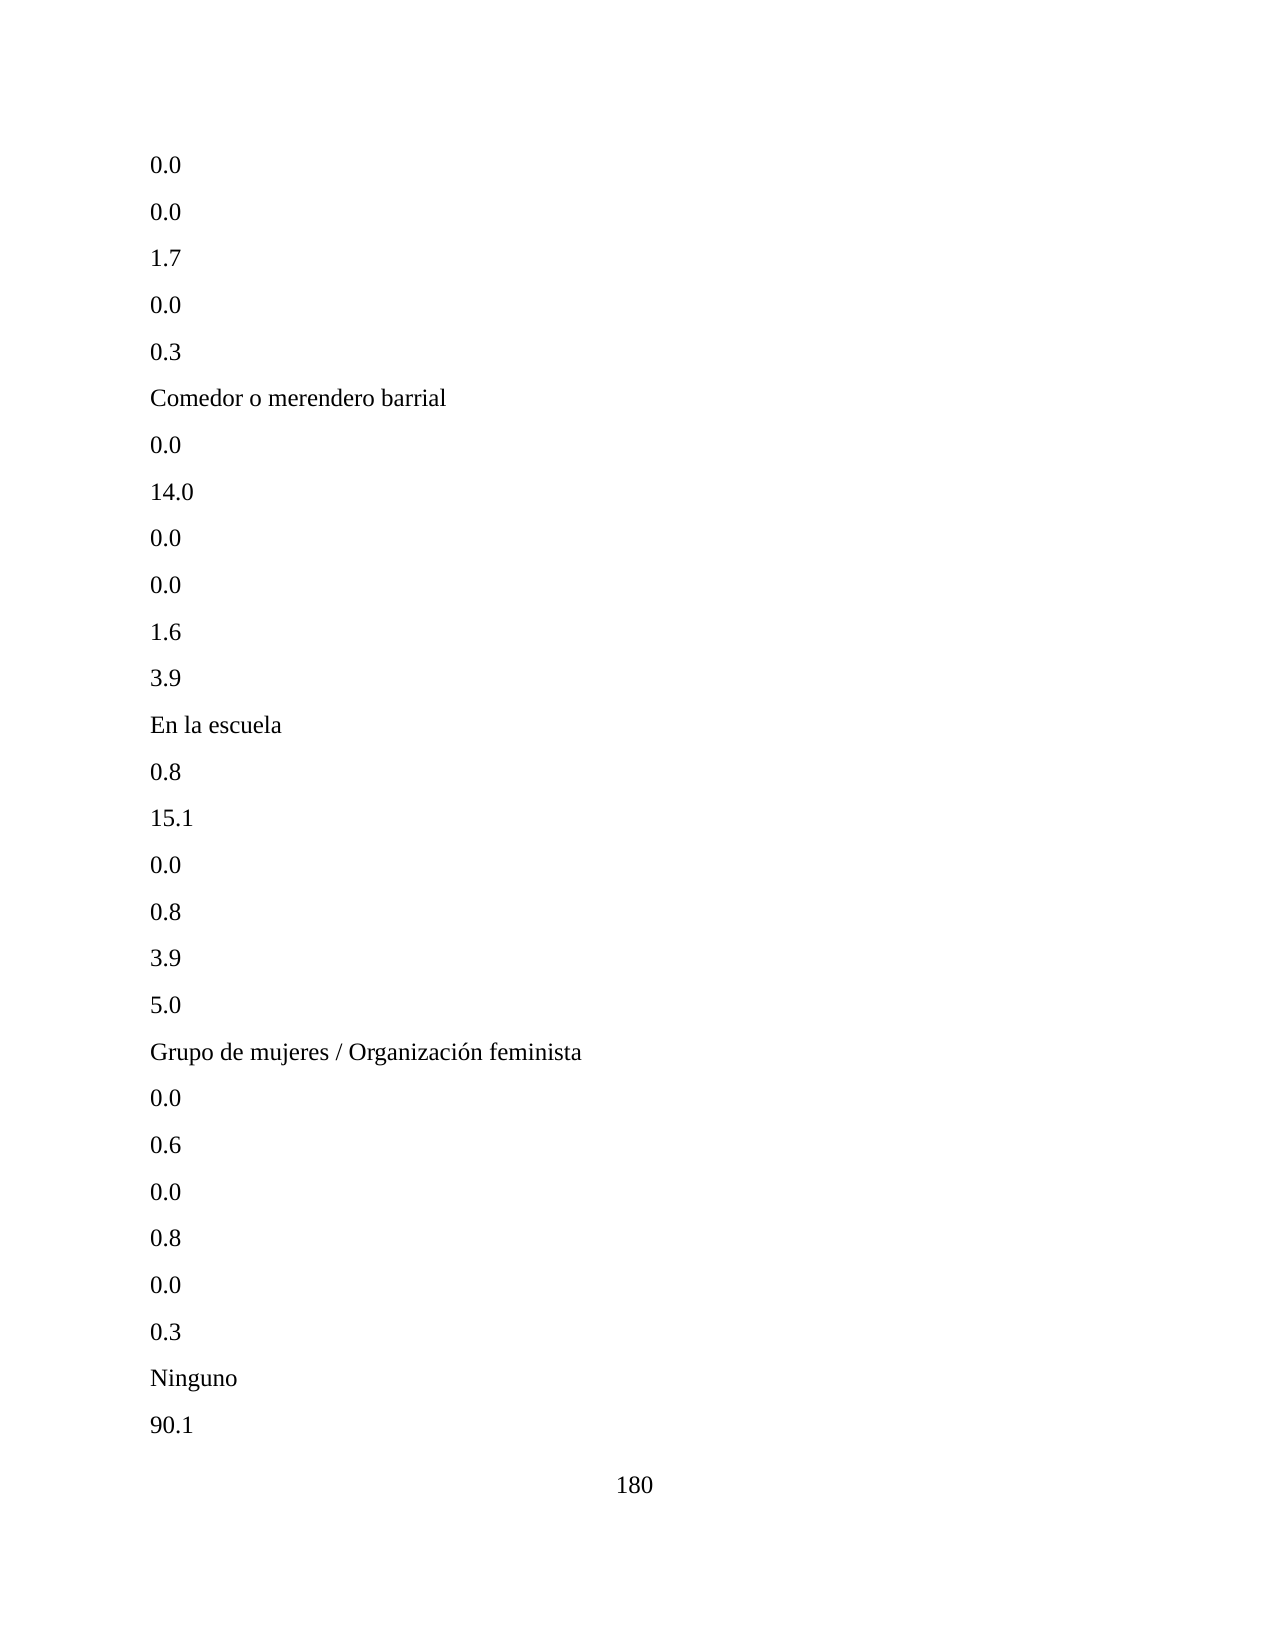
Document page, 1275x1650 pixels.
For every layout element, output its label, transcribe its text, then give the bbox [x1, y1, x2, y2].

text 3.9 [150, 943, 1125, 972]
text Ninguno [150, 1363, 1125, 1392]
text 0.0 [150, 150, 1125, 179]
text 0.6 [150, 1130, 1125, 1159]
text 0.0 [150, 290, 1125, 319]
text 90.1 [150, 1410, 1125, 1439]
text 14.0 [150, 477, 1125, 505]
text 1.6 [150, 617, 1125, 645]
text 1.7 [150, 243, 1125, 272]
text Grupo de mujeres / Organización feminista [150, 1037, 1125, 1065]
text 0.0 [150, 430, 1125, 459]
text 0.0 [150, 523, 1125, 552]
text 0.0 [150, 1270, 1125, 1299]
text 0.3 [150, 1317, 1125, 1345]
text 0.8 [150, 757, 1125, 785]
text 3.9 [150, 663, 1125, 692]
text 0.8 [150, 1223, 1125, 1252]
text 0.8 [150, 897, 1125, 925]
text 5.0 [150, 990, 1125, 1019]
text 0.0 [150, 570, 1125, 599]
text En la escuela [150, 710, 1125, 739]
text Comedor o merendero barrial [150, 383, 1125, 412]
text 0.0 [150, 1083, 1125, 1112]
text 0.0 [150, 1177, 1125, 1205]
text 0.0 [150, 197, 1125, 225]
text 0.0 [150, 850, 1125, 879]
text 15.1 [150, 803, 1125, 832]
text 0.3 [150, 337, 1125, 365]
